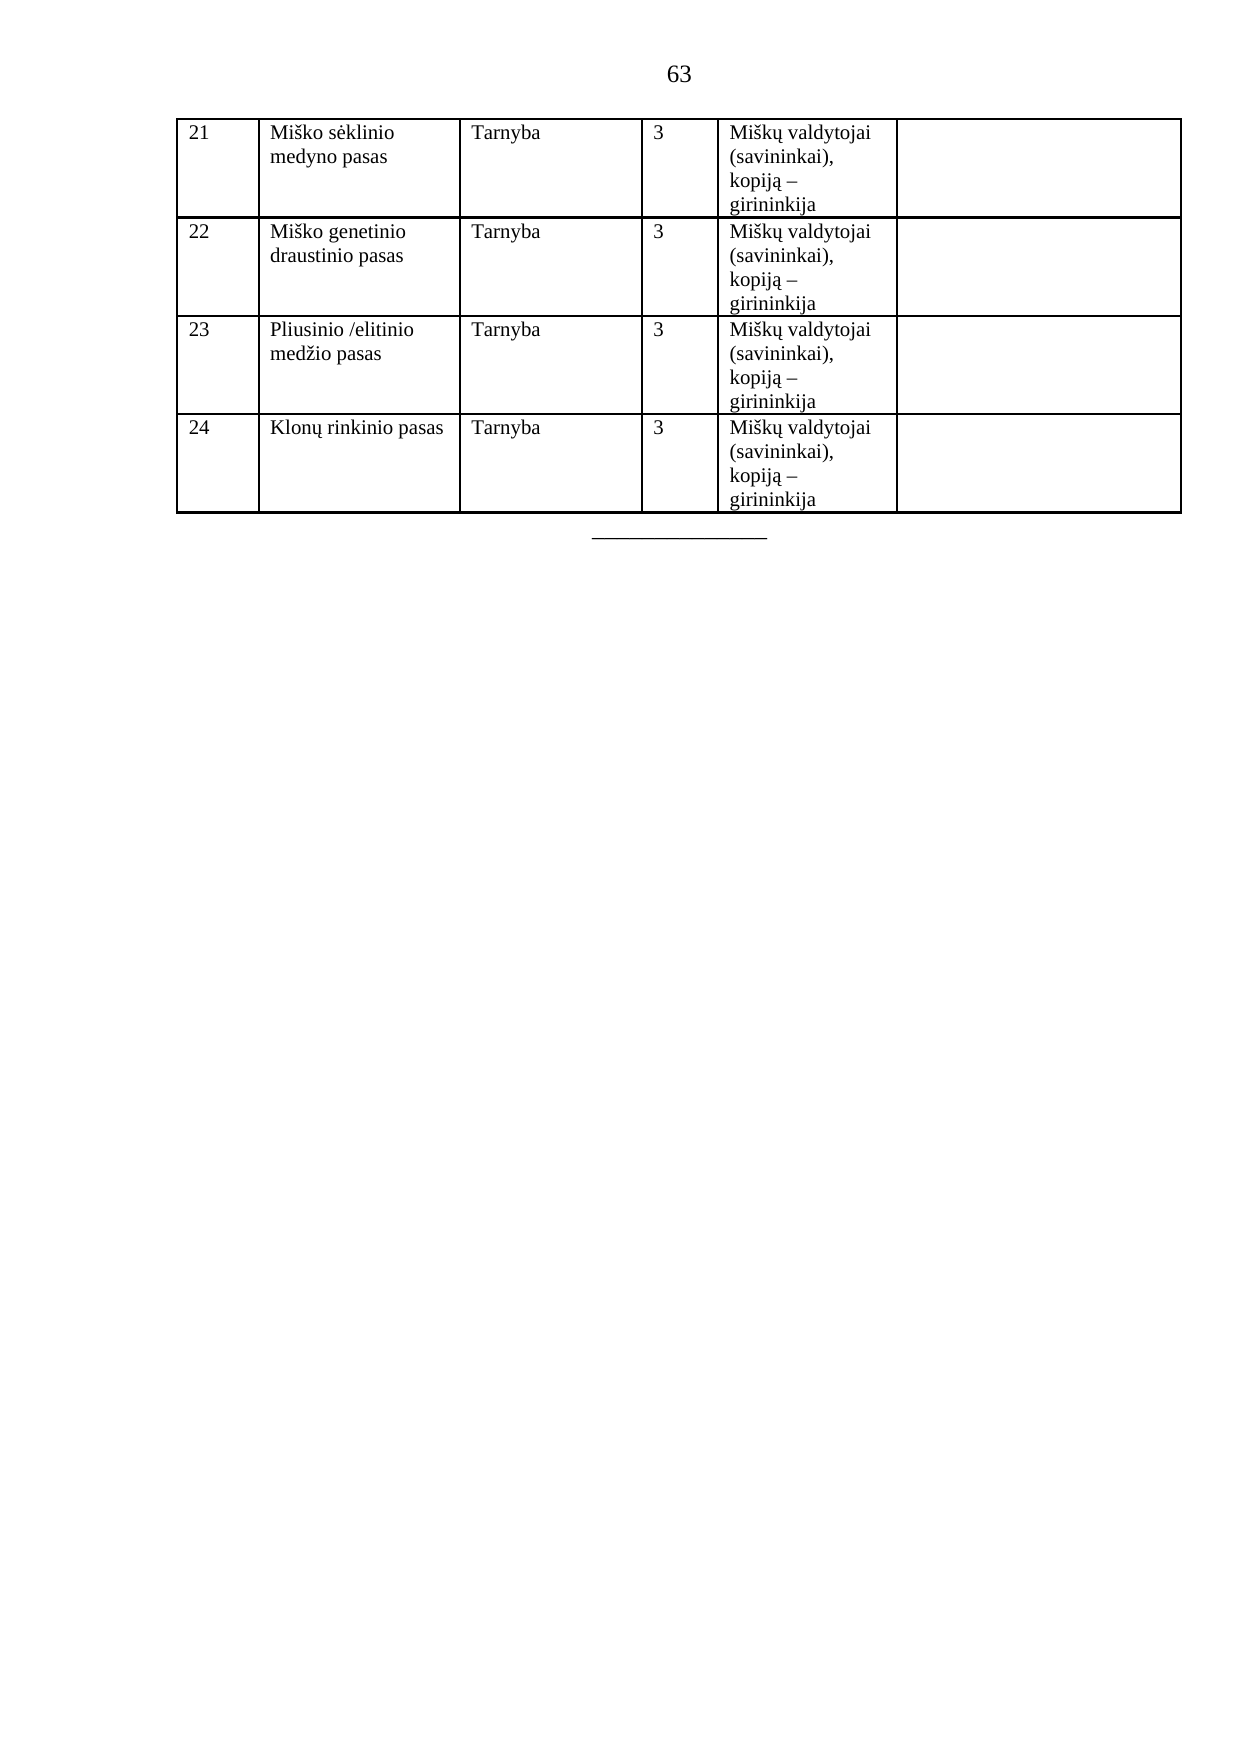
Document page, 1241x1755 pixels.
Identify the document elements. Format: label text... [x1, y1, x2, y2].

table_cell 24 [178, 415, 258, 511]
table_cell [898, 317, 1180, 413]
table_cell 3 [643, 415, 717, 511]
table_cell 3 [643, 120, 717, 216]
table_cell [898, 219, 1180, 315]
table_cell Miškų valdytojai (savininkai), kopiją – girininkija [719, 219, 896, 315]
table_cell Pliusinio /elitinio medžio pasas [260, 317, 459, 413]
table_cell 3 [643, 219, 717, 315]
table_cell Miškų valdytojai (savininkai), kopiją – girininkija [719, 317, 896, 413]
table_cell 23 [178, 317, 258, 413]
table_cell Miško sėklinio medyno pasas [260, 120, 459, 216]
table_cell Klonų rinkinio pasas [260, 415, 459, 511]
table_cell Miškų valdytojai (savininkai), kopiją – girininkija [719, 120, 896, 216]
table_cell Tarnyba [461, 415, 641, 511]
table_cell 21 [178, 120, 258, 216]
table_cell Miškų valdytojai (savininkai), kopiją – girininkija [719, 415, 896, 511]
table_cell Tarnyba [461, 219, 641, 315]
table_cell Miško genetinio draustinio pasas [260, 219, 459, 315]
table_cell Tarnyba [461, 317, 641, 413]
table_cell [898, 415, 1180, 511]
table_cell 22 [178, 219, 258, 315]
table_cell [898, 120, 1180, 216]
text ______________ [177, 514, 1181, 542]
table_cell 3 [643, 317, 717, 413]
table_cell Tarnyba [461, 120, 641, 216]
